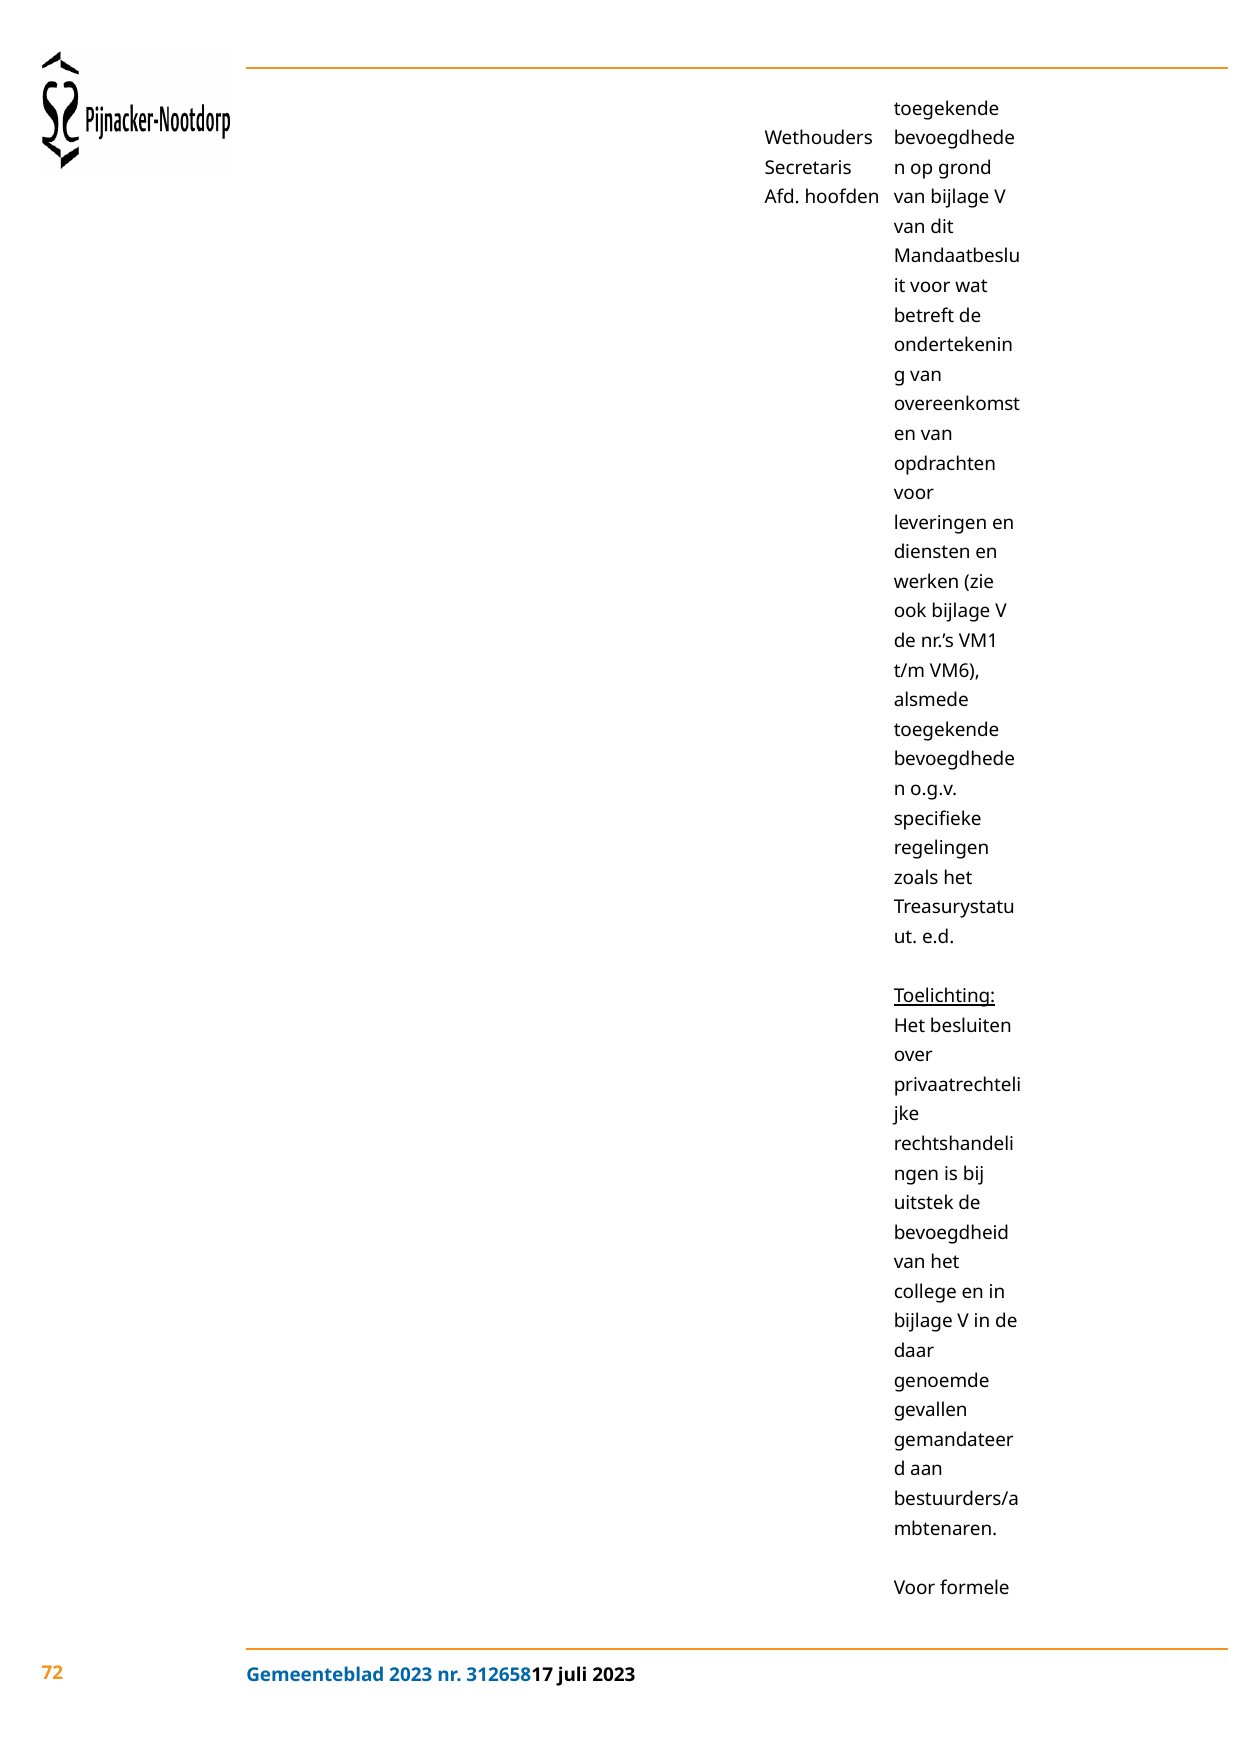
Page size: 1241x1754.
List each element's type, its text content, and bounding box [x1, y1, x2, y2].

table_cell Wethouders Secretaris Afd. hoofden [764, 95, 893, 1600]
table_cell [506, 95, 635, 1600]
table_cell [377, 95, 506, 1600]
table_cell [1023, 95, 1152, 1600]
table_cell [635, 95, 764, 1600]
table_cell toegekende bevoegdheden op grond van bijlage V van dit Mandaatbesluit voor wat betreft de ondertekening van overeenkomsten van opdrachten voor leveringen en diensten en werken (zie ook bijlage V de nr.’s VM1 t/m VM6), alsmede toegekende bevoegdheden o.g.v. specifieke regelingen zoals het Treasurystatuut. e.d. Toelichting: Het besluiten over privaatrechtelijke rechtshandelingen is bij uitstek de bevoegdheid van het college en in bijlage V in de daar genoemde gevallen gemandateerd aan bestuurders/ambtenaren. Voor formele [894, 95, 1022, 1600]
picture [41, 47, 231, 172]
table_cell [248, 95, 377, 1600]
